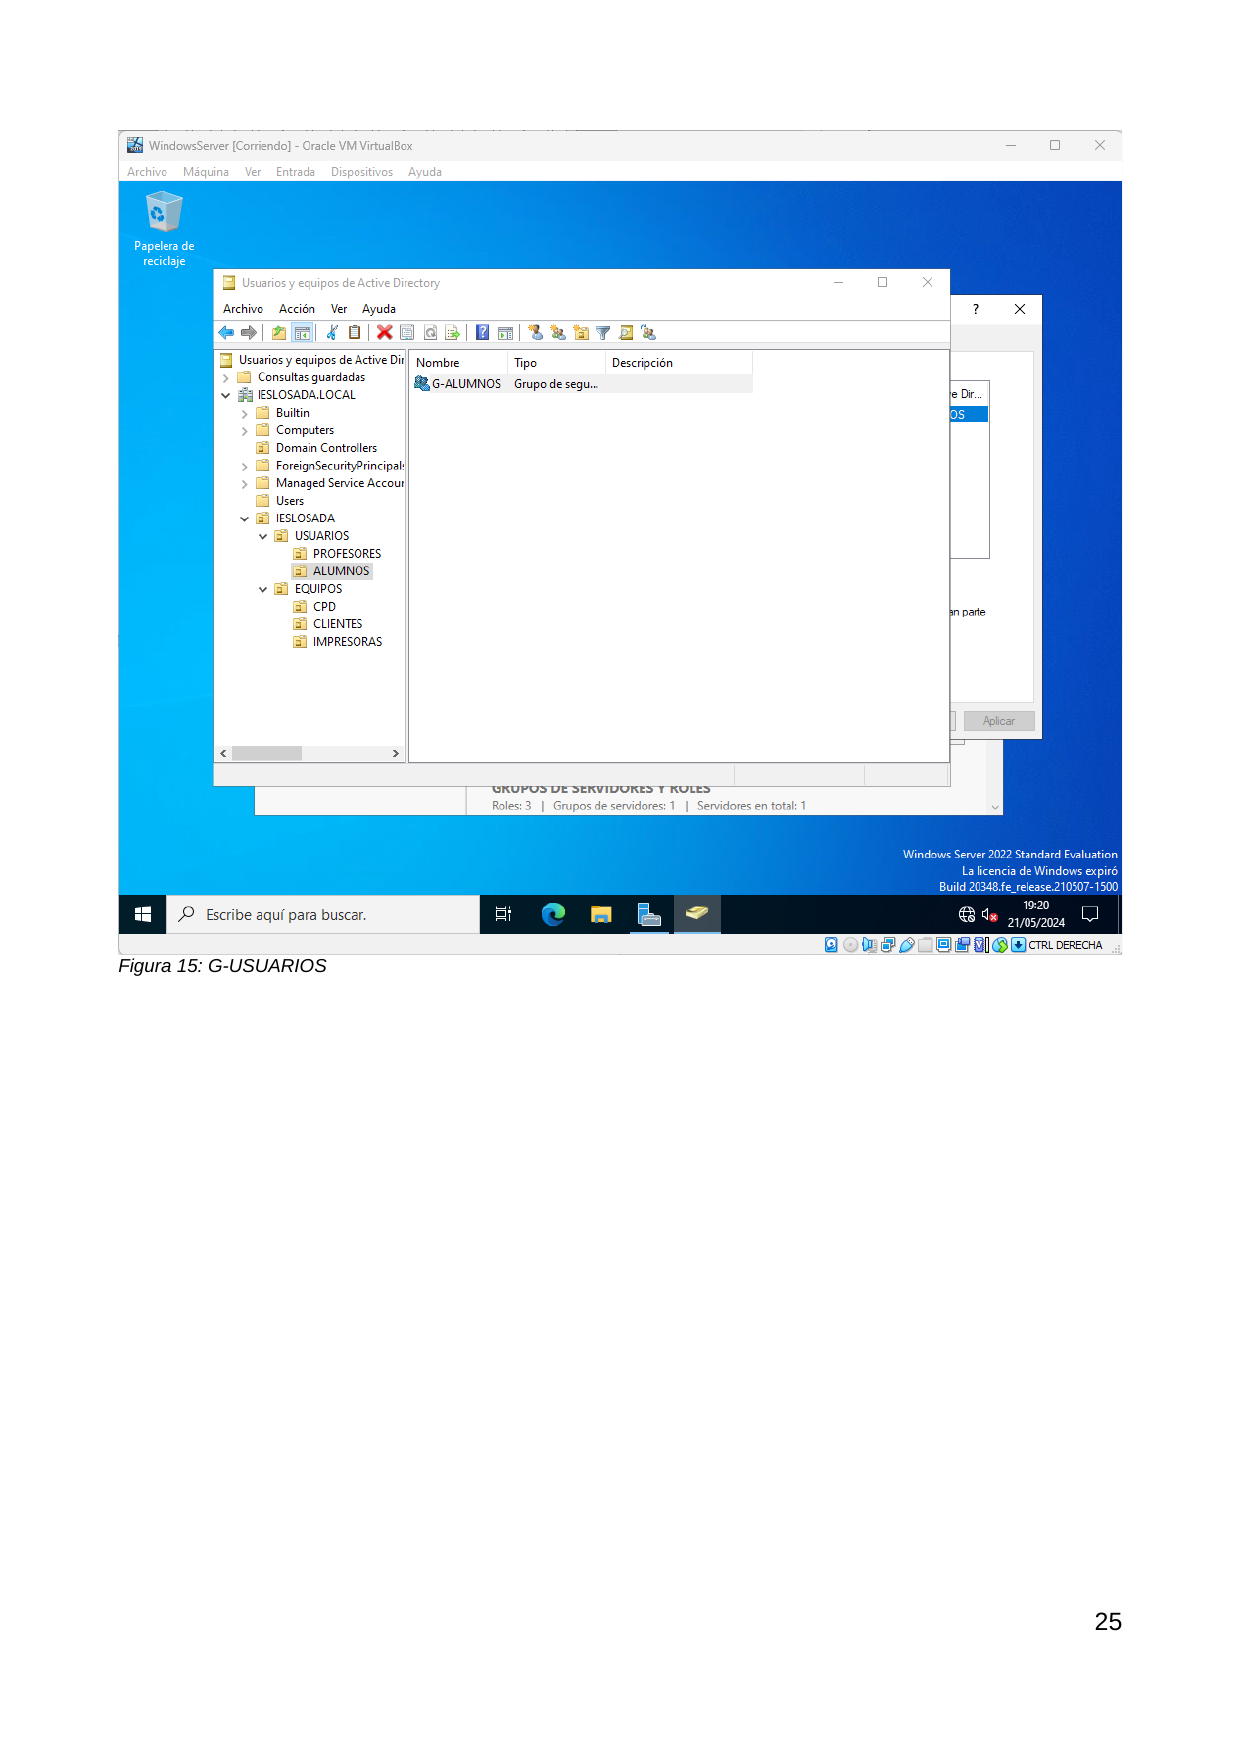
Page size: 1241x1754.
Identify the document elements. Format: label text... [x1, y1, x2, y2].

picture [118, 130, 1123, 955]
text Figura 15: G-USUARIOS [118, 955, 1122, 976]
picture [147, 192, 182, 231]
